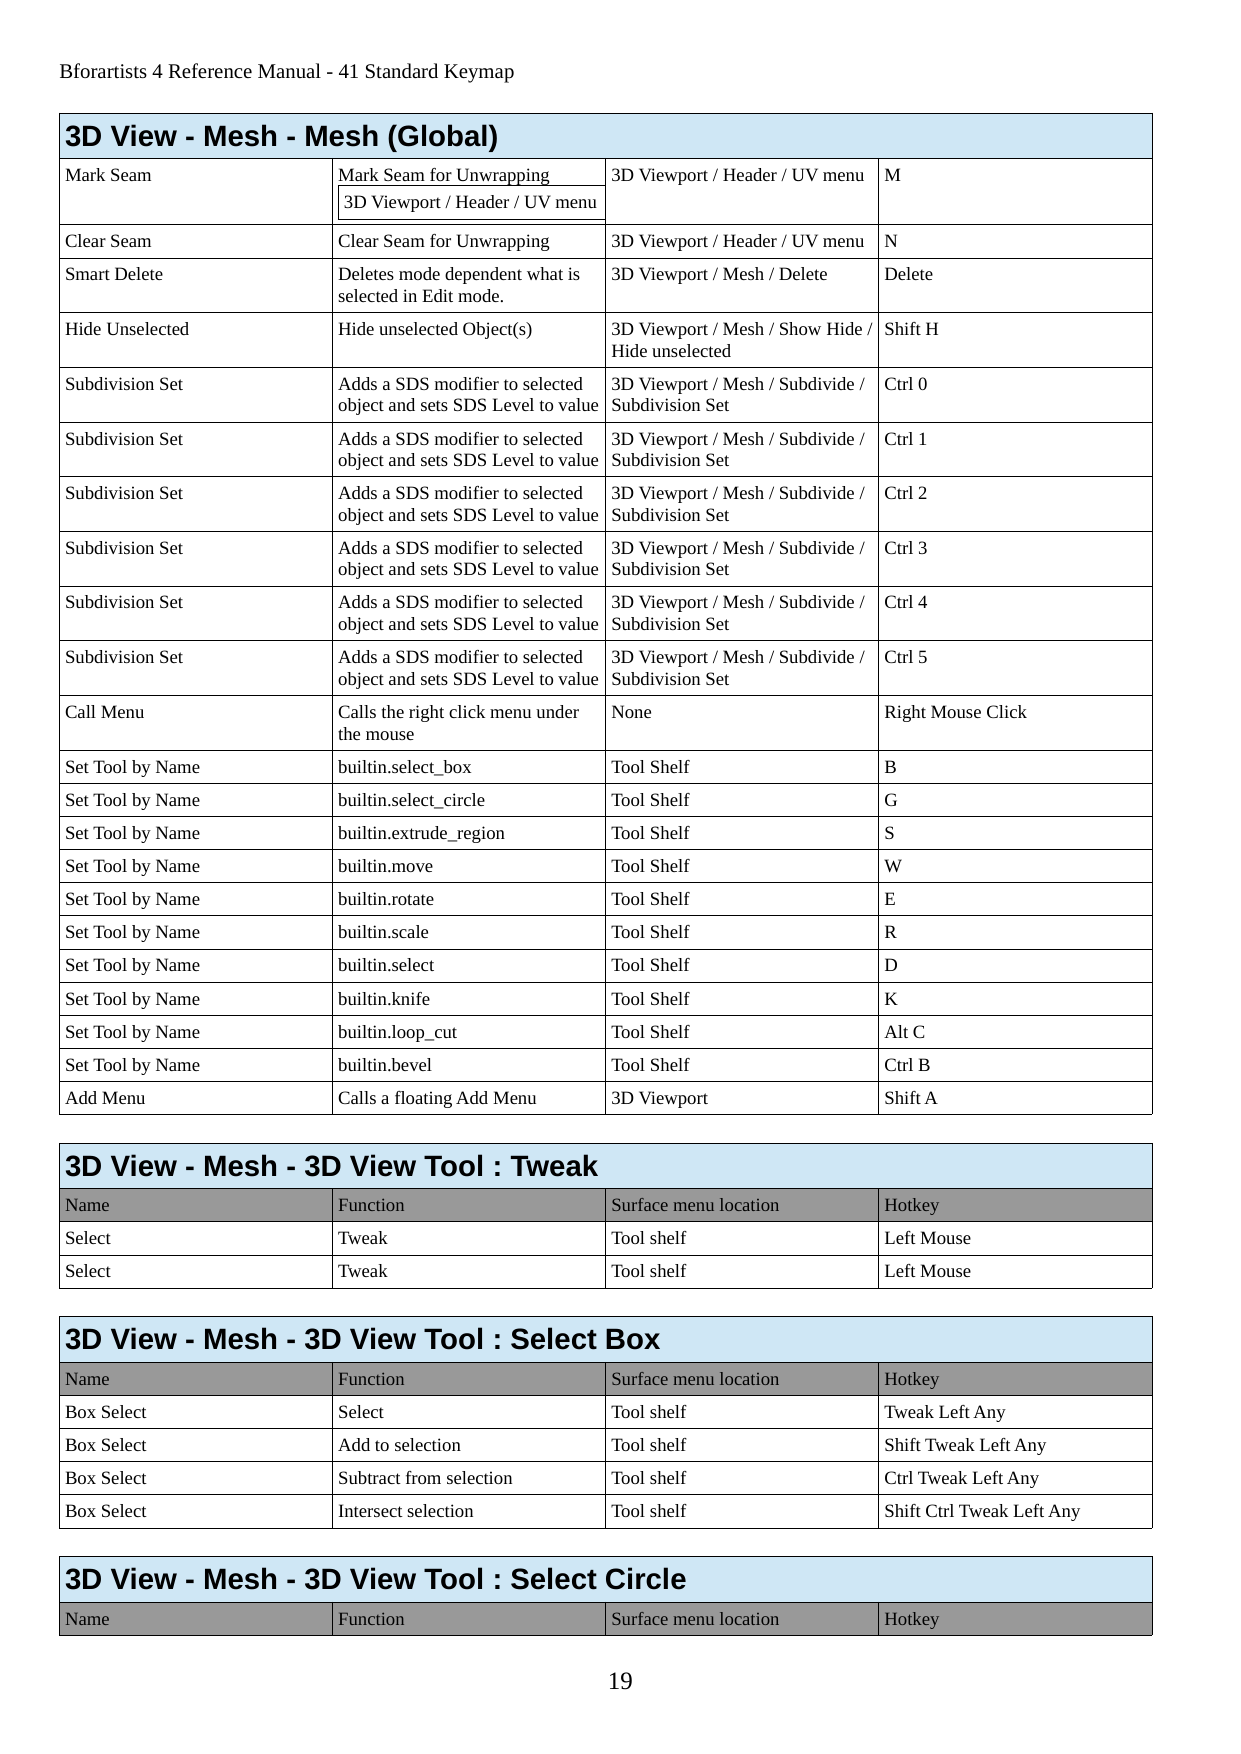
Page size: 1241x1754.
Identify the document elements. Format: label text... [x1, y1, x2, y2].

table_cell builtin.rotate [333, 883, 605, 915]
table_cell Tool Shelf [606, 983, 878, 1015]
table_cell Set Tool by Name [60, 916, 332, 948]
table_cell Tool shelf [606, 1495, 878, 1527]
table_cell K [879, 983, 1152, 1015]
table_cell Deletes mode dependent what is selected in Edit mode. [333, 259, 605, 312]
table_cell Box Select [60, 1495, 332, 1527]
table_cell Ctrl Tweak Left Any [879, 1462, 1152, 1494]
table_cell 3D Viewport / Header / UV menu [606, 225, 878, 257]
table_cell Adds a SDS modifier to selected object and sets SDS Level to value [333, 423, 605, 476]
table_cell Set Tool by Name [60, 1016, 332, 1048]
table_cell Name [60, 1363, 332, 1395]
table_cell Ctrl 1 [879, 423, 1152, 476]
table_cell R [879, 916, 1152, 948]
table_cell 3D Viewport / Header / UV menu [606, 159, 878, 224]
table_cell None [606, 696, 878, 750]
table_cell builtin.loop_cut [333, 1016, 605, 1048]
table_cell Tool Shelf [606, 817, 878, 849]
table_cell Select [60, 1222, 332, 1254]
table_cell Subdivision Set [60, 423, 332, 476]
table_header 3D View - Mesh - 3D View Tool : Tweak [60, 1144, 1152, 1188]
table_cell Ctrl 0 [879, 368, 1152, 422]
table_cell builtin.extrude_region [333, 817, 605, 849]
table_cell B [879, 751, 1152, 783]
table_cell Clear Seam for Unwrapping [333, 225, 605, 257]
table_cell 3D Viewport / Mesh / Subdivide / Subdivision Set [606, 641, 878, 695]
table_cell Left Mouse [879, 1222, 1152, 1254]
table_cell Tweak [333, 1256, 605, 1288]
table_cell Function [333, 1189, 605, 1221]
table_cell Tool Shelf [606, 916, 878, 948]
table_cell Adds a SDS modifier to selected object and sets SDS Level to value [333, 477, 605, 531]
table_cell Alt C [879, 1016, 1152, 1048]
table_cell Tool Shelf [606, 850, 878, 882]
table_cell builtin.bevel [333, 1049, 605, 1081]
table_cell Calls a floating Add Menu [333, 1082, 605, 1114]
table_cell Adds a SDS modifier to selected object and sets SDS Level to value [333, 368, 605, 422]
table_cell G [879, 784, 1152, 816]
table_cell Select [60, 1256, 332, 1288]
table_cell Select [333, 1396, 605, 1428]
table_cell Tool Shelf [606, 883, 878, 915]
table_cell Tweak Left Any [879, 1396, 1152, 1428]
table_cell Set Tool by Name [60, 751, 332, 783]
table_cell Tool Shelf [606, 751, 878, 783]
table_cell Tool shelf [606, 1396, 878, 1428]
table_cell Tool Shelf [606, 1049, 878, 1081]
table_cell builtin.move [333, 850, 605, 882]
table_cell builtin.select_box [333, 751, 605, 783]
table_cell Subdivision Set [60, 587, 332, 640]
table_cell Ctrl 2 [879, 477, 1152, 531]
table_cell builtin.select [333, 950, 605, 982]
table_cell 3D Viewport / Mesh / Subdivide / Subdivision Set [606, 477, 878, 531]
table_cell Name [60, 1603, 332, 1635]
table_cell Subdivision Set [60, 641, 332, 695]
table_cell Hotkey [879, 1363, 1152, 1395]
table_cell builtin.scale [333, 916, 605, 948]
table_cell Hide Unselected [60, 313, 332, 367]
table_cell Tool shelf [606, 1462, 878, 1494]
table_cell Ctrl B [879, 1049, 1152, 1081]
table_cell W [879, 850, 1152, 882]
table_cell Mark Seam [60, 159, 332, 224]
table_cell Subtract from selection [333, 1462, 605, 1494]
table_cell Tool Shelf [606, 784, 878, 816]
table_cell Delete [879, 259, 1152, 312]
table_header 3D Viewport / Header / UV menu [339, 186, 605, 218]
table_header 3D View - Mesh - Mesh (Global) [60, 114, 1152, 158]
table_cell 3D Viewport / Mesh / Subdivide / Subdivision Set [606, 423, 878, 476]
table_cell builtin.knife [333, 983, 605, 1015]
table_cell Tool Shelf [606, 950, 878, 982]
table_cell Ctrl 4 [879, 587, 1152, 640]
table_cell Surface menu location [606, 1603, 878, 1635]
table_cell M [879, 159, 1152, 224]
table_cell Tool shelf [606, 1429, 878, 1461]
table_header 3D View - Mesh - 3D View Tool : Select Circle [60, 1557, 1152, 1602]
table_cell N [879, 225, 1152, 257]
table_cell Tool Shelf [606, 1016, 878, 1048]
table_cell Surface menu location [606, 1189, 878, 1221]
table_cell Surface menu location [606, 1363, 878, 1395]
table_cell Subdivision Set [60, 532, 332, 586]
table_cell Set Tool by Name [60, 784, 332, 816]
table_cell Shift Ctrl Tweak Left Any [879, 1495, 1152, 1527]
table_cell Set Tool by Name [60, 850, 332, 882]
table_cell Shift H [879, 313, 1152, 367]
table_cell Function [333, 1603, 605, 1635]
table_cell 3D Viewport / Mesh / Subdivide / Subdivision Set [606, 587, 878, 640]
table_cell Adds a SDS modifier to selected object and sets SDS Level to value [333, 587, 605, 640]
table_cell Right Mouse Click [879, 696, 1152, 750]
table_cell Add to selection [333, 1429, 605, 1461]
table_header 3D View - Mesh - 3D View Tool : Select Box [60, 1317, 1152, 1362]
table_cell Box Select [60, 1429, 332, 1461]
table_cell Left Mouse [879, 1256, 1152, 1288]
table_cell 3D Viewport / Mesh / Subdivide / Subdivision Set [606, 368, 878, 422]
table_cell Set Tool by Name [60, 817, 332, 849]
table_cell Add Menu [60, 1082, 332, 1114]
table_cell Set Tool by Name [60, 950, 332, 982]
table_cell Box Select [60, 1462, 332, 1494]
table_cell Name [60, 1189, 332, 1221]
table_cell Set Tool by Name [60, 983, 332, 1015]
table_cell Function [333, 1363, 605, 1395]
table_cell Intersect selection [333, 1495, 605, 1527]
table_cell Box Select [60, 1396, 332, 1428]
table_cell Set Tool by Name [60, 1049, 332, 1081]
table_cell Call Menu [60, 696, 332, 750]
table_cell D [879, 950, 1152, 982]
table_cell 3D Viewport / Mesh / Show Hide / Hide unselected [606, 313, 878, 367]
table_cell E [879, 883, 1152, 915]
table_cell Tool shelf [606, 1222, 878, 1254]
table_cell Mark Seam for Unwrapping [333, 159, 605, 224]
table_cell Subdivision Set [60, 477, 332, 531]
table_cell Subdivision Set [60, 368, 332, 422]
table_cell Adds a SDS modifier to selected object and sets SDS Level to value [333, 641, 605, 695]
table_cell 3D Viewport [606, 1082, 878, 1114]
table_cell Ctrl 3 [879, 532, 1152, 586]
table_cell Hotkey [879, 1189, 1152, 1221]
table_cell Tweak [333, 1222, 605, 1254]
table_cell Hotkey [879, 1603, 1152, 1635]
table_cell Hide unselected Object(s) [333, 313, 605, 367]
table_cell S [879, 817, 1152, 849]
table_cell Shift Tweak Left Any [879, 1429, 1152, 1461]
table_cell Calls the right click menu under the mouse [333, 696, 605, 750]
table_cell Shift A [879, 1082, 1152, 1114]
table_cell Smart Delete [60, 259, 332, 312]
table_cell Set Tool by Name [60, 883, 332, 915]
table_cell Ctrl 5 [879, 641, 1152, 695]
table_cell Clear Seam [60, 225, 332, 257]
table_cell 3D Viewport / Mesh / Delete [606, 259, 878, 312]
table_cell Tool shelf [606, 1256, 878, 1288]
table_cell Adds a SDS modifier to selected object and sets SDS Level to value [333, 532, 605, 586]
table_cell builtin.select_circle [333, 784, 605, 816]
table_cell 3D Viewport / Mesh / Subdivide / Subdivision Set [606, 532, 878, 586]
